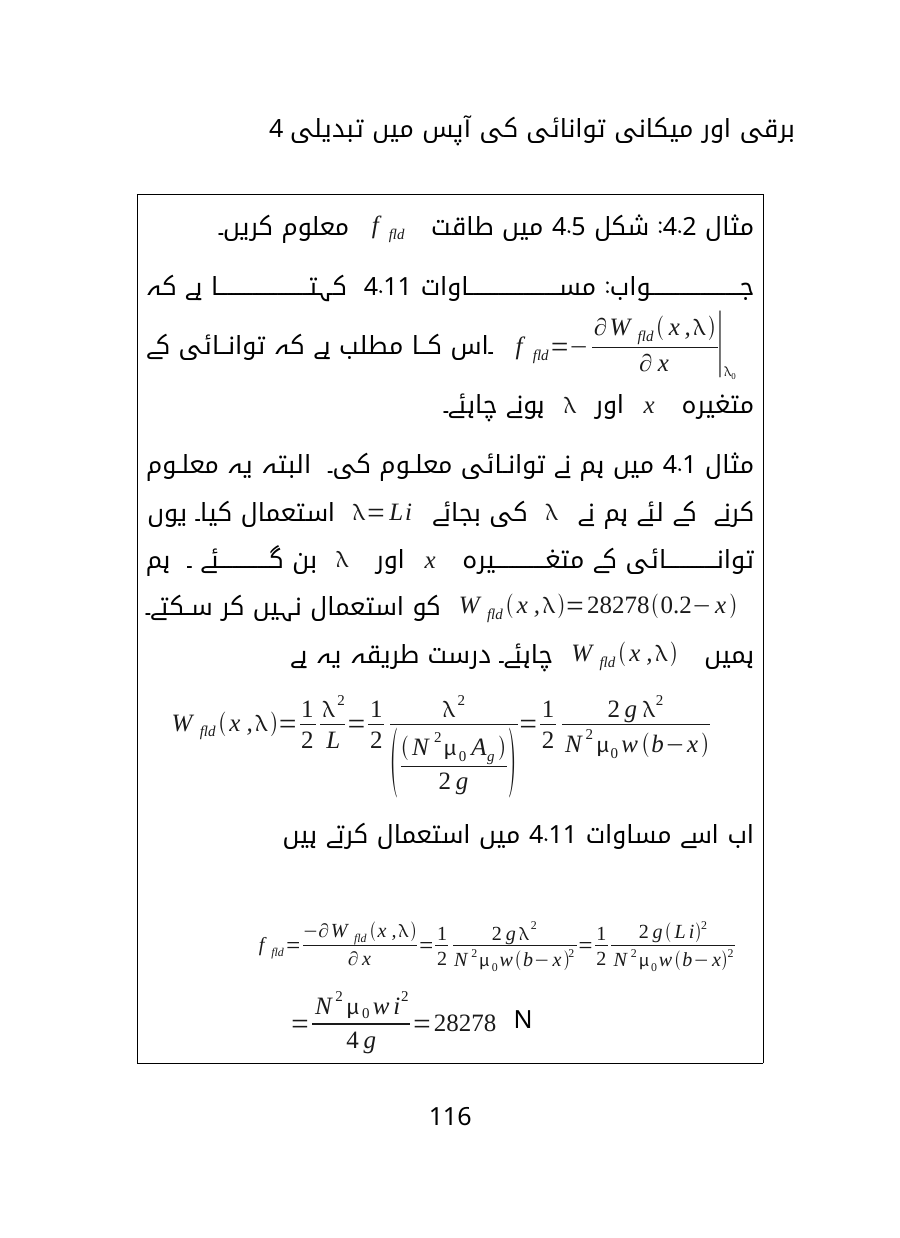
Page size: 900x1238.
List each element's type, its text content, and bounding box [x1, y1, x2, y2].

text مثال 4.2: شکل 4.5 میں طاقت معلوم کریں۔ [146, 203, 754, 251]
text اب اسے مساوات 4.11 میں استعمال کرتے ہیں [146, 811, 754, 859]
text N [146, 987, 754, 1054]
text جواب: مساوات 4.11 کہتا ہے کہ ۔اس کا مطلب ہے کہ توانائی کے متغیرہ اورہونے چاہئے۔ [146, 263, 754, 429]
text مثال 4.1 میں ہم نے توانائی معلوم کی۔ البتہ یہ معلوم کرنے کے لئے ہم نےکی بجائےاستعمال کیا۔ یوں توانائی کے متغیرہ اور بن گئے ۔ ہم کو استعمال نہیں کر سکتے۔ ہمیں چاہئے۔ درست طریقہ یہ ہے [146, 441, 754, 678]
